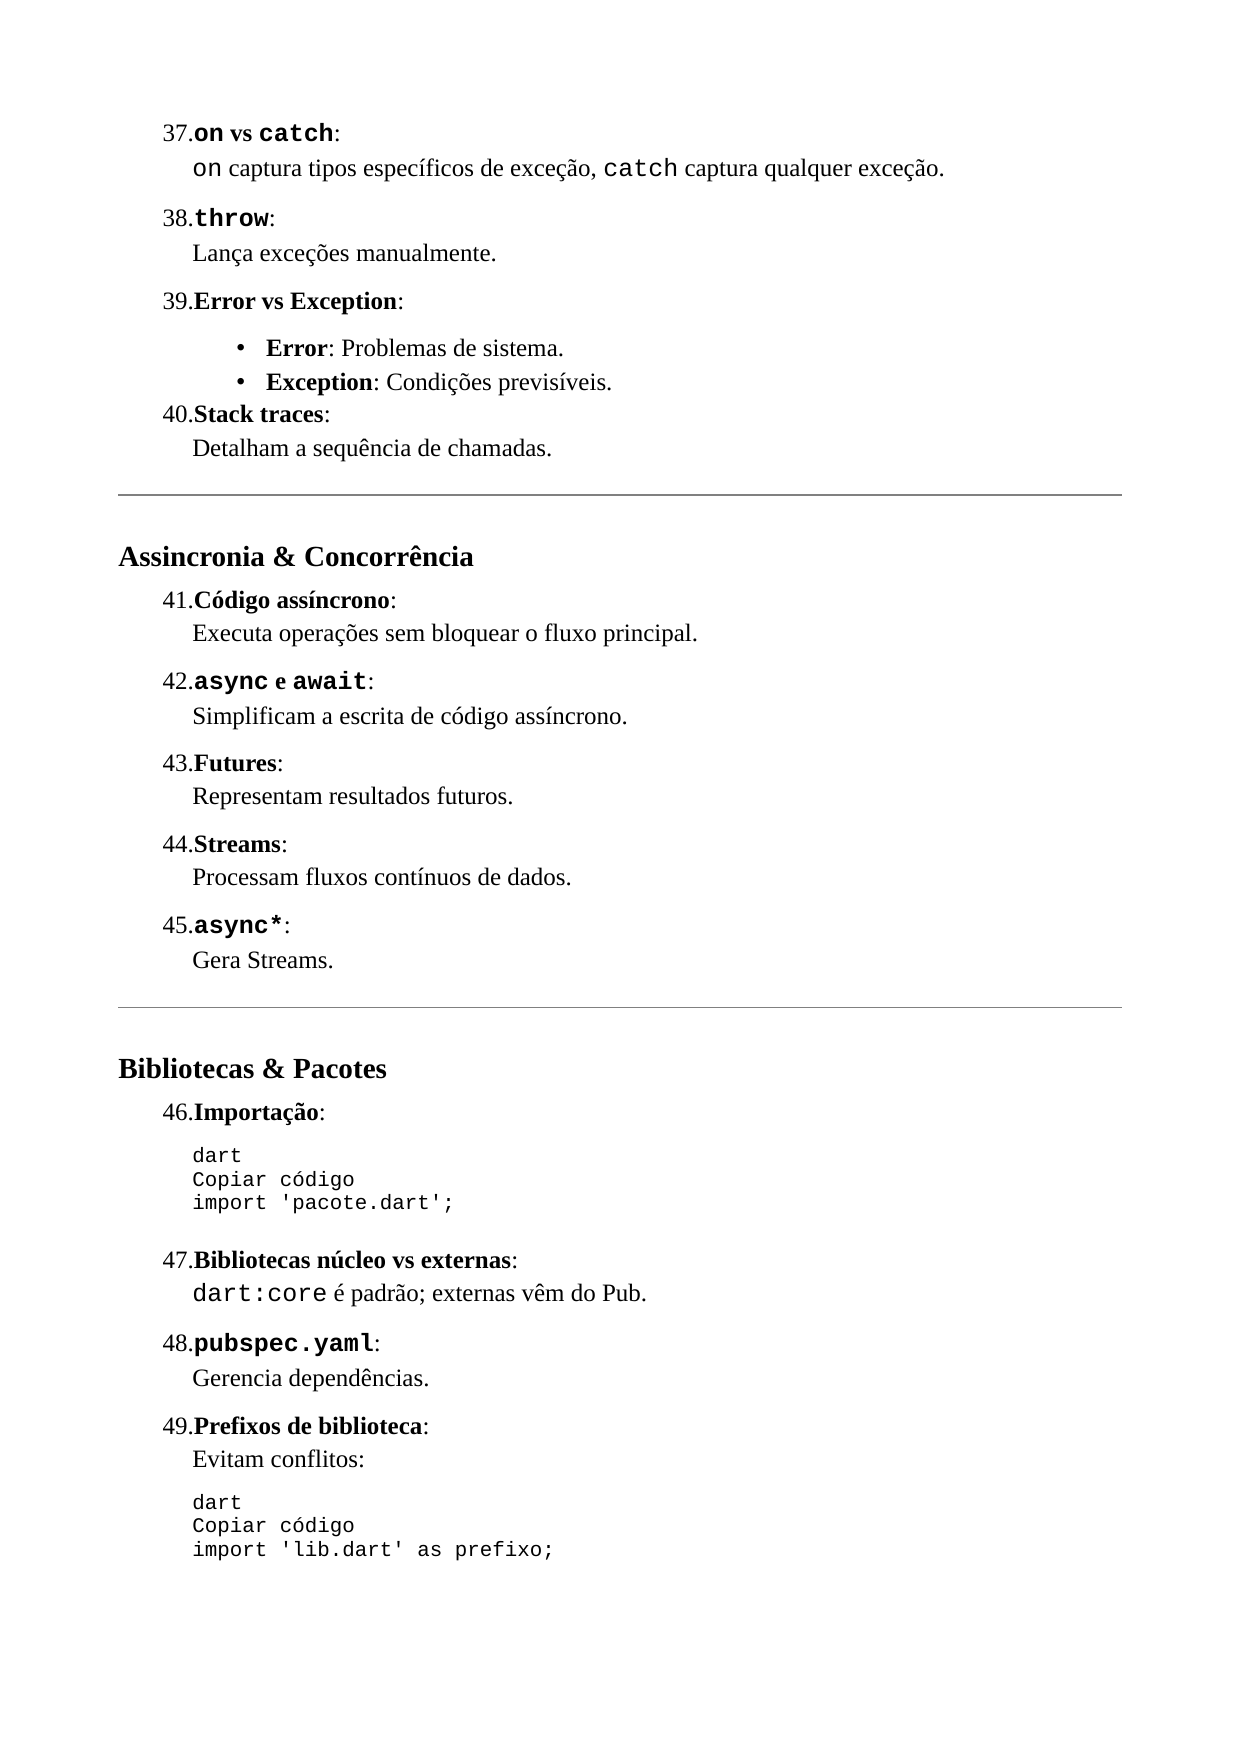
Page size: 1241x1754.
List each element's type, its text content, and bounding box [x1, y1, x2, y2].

list pubspec.yaml: Gerencia dependências. [162, 1328, 1122, 1392]
list import 'pacote.dart'; [162, 1192, 1122, 1216]
list async e await: Simplificam a escrita de código assíncrono. [162, 666, 1122, 729]
list Streams: Processam fluxos contínuos de dados. [162, 829, 1122, 891]
list Copiar código [162, 1168, 1122, 1192]
list Importação: [162, 1097, 1122, 1126]
list async*: Gera Streams. [162, 910, 1122, 973]
list Error: Problemas de sistema. [236, 333, 1122, 362]
list Error vs Exception: [162, 286, 1122, 315]
list dart [162, 1492, 1122, 1515]
list Bibliotecas núcleo vs externas: dart:core é padrão; externas vêm do Pub. [162, 1245, 1122, 1309]
list throw: Lança exceções manualmente. [162, 203, 1122, 267]
list Copiar código [162, 1515, 1122, 1539]
list Exception: Condições previsíveis. [236, 367, 1122, 395]
subtitle Bibliotecas & Pacotes [118, 1051, 1122, 1085]
list dart [162, 1145, 1122, 1168]
list Prefixos de biblioteca: Evitam conflitos: [162, 1411, 1122, 1473]
list Stack traces: Detalham a sequência de chamadas. [162, 399, 1122, 461]
list Futures: Representam resultados futuros. [162, 748, 1122, 810]
list on vs catch: on captura tipos específicos de exceção, catch captura qualquer exceção. [162, 118, 1122, 184]
list import 'lib.dart' as prefixo; [162, 1539, 1122, 1563]
subtitle Assincronia & Concorrência [118, 539, 1122, 573]
list Código assíncrono: Executa operações sem bloquear o fluxo principal. [162, 585, 1122, 647]
